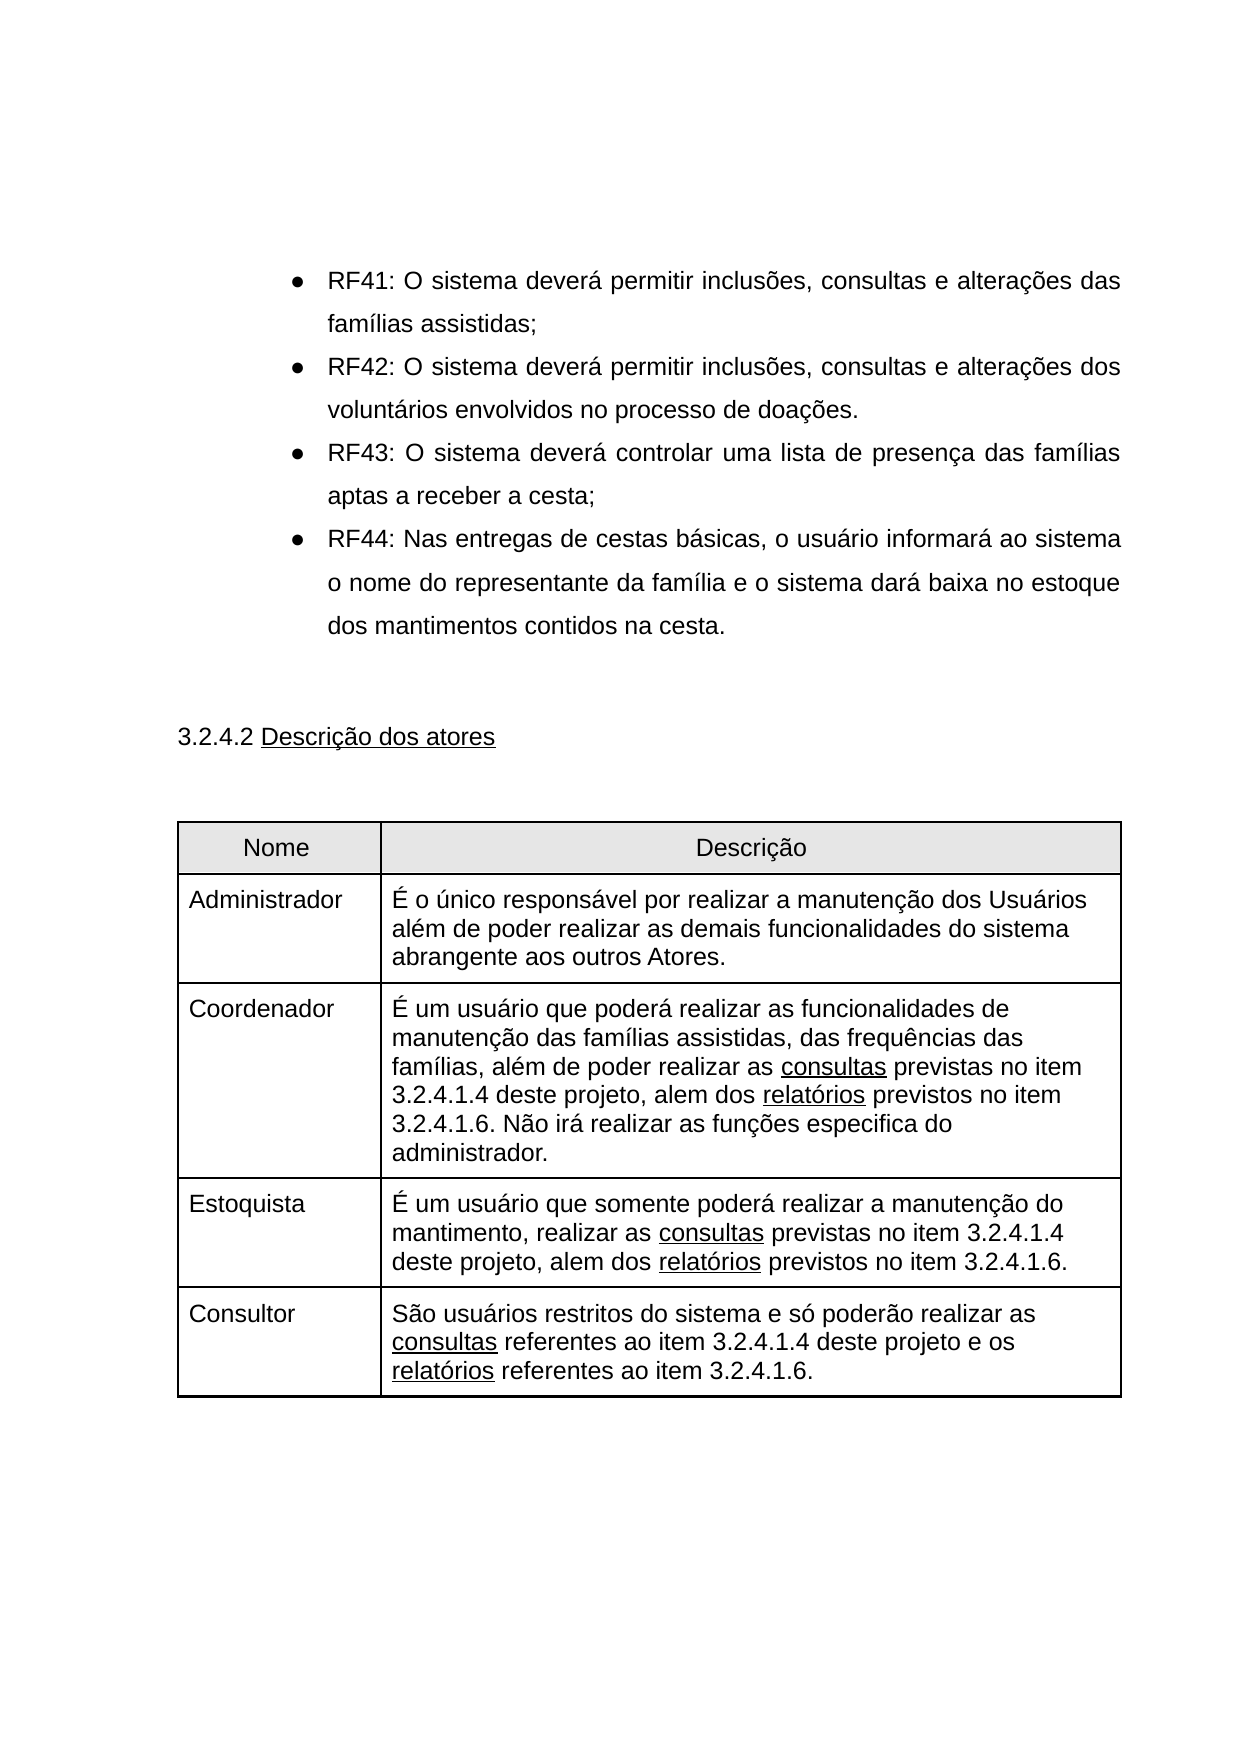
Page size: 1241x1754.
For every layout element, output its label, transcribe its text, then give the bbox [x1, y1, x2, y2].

list RF43: O sistema deverá controlar uma lista de presença das famílias aptas a receber a cesta; [290, 438, 1122, 510]
table_cell Coordenador [179, 984, 380, 1177]
table_header Nome [179, 823, 380, 872]
list RF44: Nas entregas de cestas básicas, o usuário informará ao sistema o nome do representante da família e o sistema dará baixa no estoque dos mantimentos contidos na cesta. [290, 524, 1122, 639]
table_header Descrição [382, 823, 1120, 872]
table_cell É um usuário que poderá realizar as funcionalidades de manutenção das famílias assistidas, das frequências das famílias, além de poder realizar as consultas previstas no item 3.2.4.1.4 deste projeto, alem dos relatórios previstos no item 3.2.4.1.6. Não irá realizar as funções especifica do administrador. [382, 984, 1120, 1177]
subtitle 3.2.4.2 Descrição dos atores [177, 722, 1122, 751]
table_cell Consultor [179, 1288, 380, 1395]
list RF42: O sistema deverá permitir inclusões, consultas e alterações dos voluntários envolvidos no processo de doações. [290, 352, 1122, 424]
table_cell É um usuário que somente poderá realizar a manutenção do mantimento, realizar as consultas previstas no item 3.2.4.1.4 deste projeto, alem dos relatórios previstos no item 3.2.4.1.6. [382, 1179, 1120, 1286]
table_cell Estoquista [179, 1179, 380, 1286]
list RF41: O sistema deverá permitir inclusões, consultas e alterações das famílias assistidas; [290, 266, 1122, 338]
table_cell É o único responsável por realizar a manutenção dos Usuários além de poder realizar as demais funcionalidades do sistema abrangente aos outros Atores. [382, 875, 1120, 982]
table_cell São usuários restritos do sistema e só poderão realizar as consultas referentes ao item 3.2.4.1.4 deste projeto e os relatórios referentes ao item 3.2.4.1.6. [382, 1288, 1120, 1395]
table_cell Administrador [179, 875, 380, 982]
